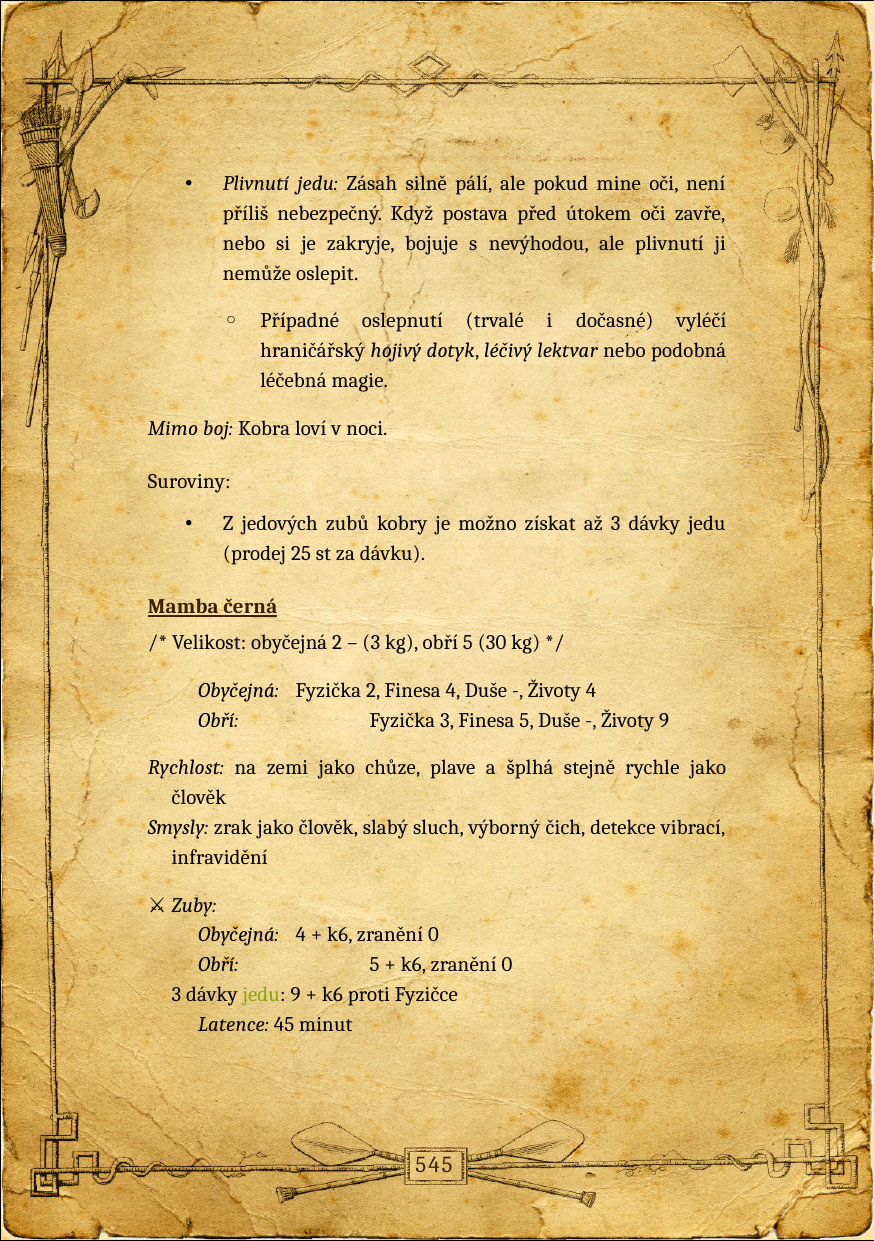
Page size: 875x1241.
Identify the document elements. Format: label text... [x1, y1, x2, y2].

text /* Velikost: obyčejná 2 – (3 kg), obří 5 (30 kg) */ [148, 631, 726, 655]
subtitle Mamba černá [148, 595, 726, 619]
text Mimo boj: Kobra loví v⁠ noci. [148, 416, 726, 440]
text Obří: Fyzička 3, Finesa 5, Duše -, Životy 9 [198, 708, 726, 732]
text 3 dávky jedu: 9 + k6 proti Fyzičce [171, 983, 726, 1007]
picture [1, 1, 874, 1240]
text Obyčejná: 4 + k6, zranění 0 [198, 923, 726, 947]
text Suroviny: [148, 470, 726, 494]
list Případné oslepnutí (trvalé i⁠ dočasné) vyléčí hraničářský hojivý dotyk, léčivý lektvar nebo podobná léčebná magie. [223, 309, 726, 393]
text Obří: 5 + k6, zranění 0 [198, 953, 726, 977]
text ⚔ Zuby: [148, 893, 726, 917]
text Obyčejná: Fyzička 2, Finesa 4, Duše -, Životy 4 [198, 678, 726, 702]
list Plivnutí jedu: Zásah silně pálí, ale pokud mine oči, není příliš nebezpečný. Když postava před útokem oči zavře, nebo si je zakryje, bojuje s⁠ nevýhodou, ale plivnutí ji nemůže oslepit. [185, 172, 726, 285]
text Latence: 45 minut [198, 1013, 726, 1037]
text Smysly: zrak jako člověk, slabý sluch, výborný čich, detekce vibrací, infravidění [148, 816, 726, 869]
text Rychlost: na zemi jako chůze, plave a⁠ šplhá stejně rychle jako člověk [148, 756, 726, 810]
list Z⁠ jedových zubů kobry je možno získat až 3 dávky jedu (prodej 25 st za dávku). [185, 512, 726, 566]
